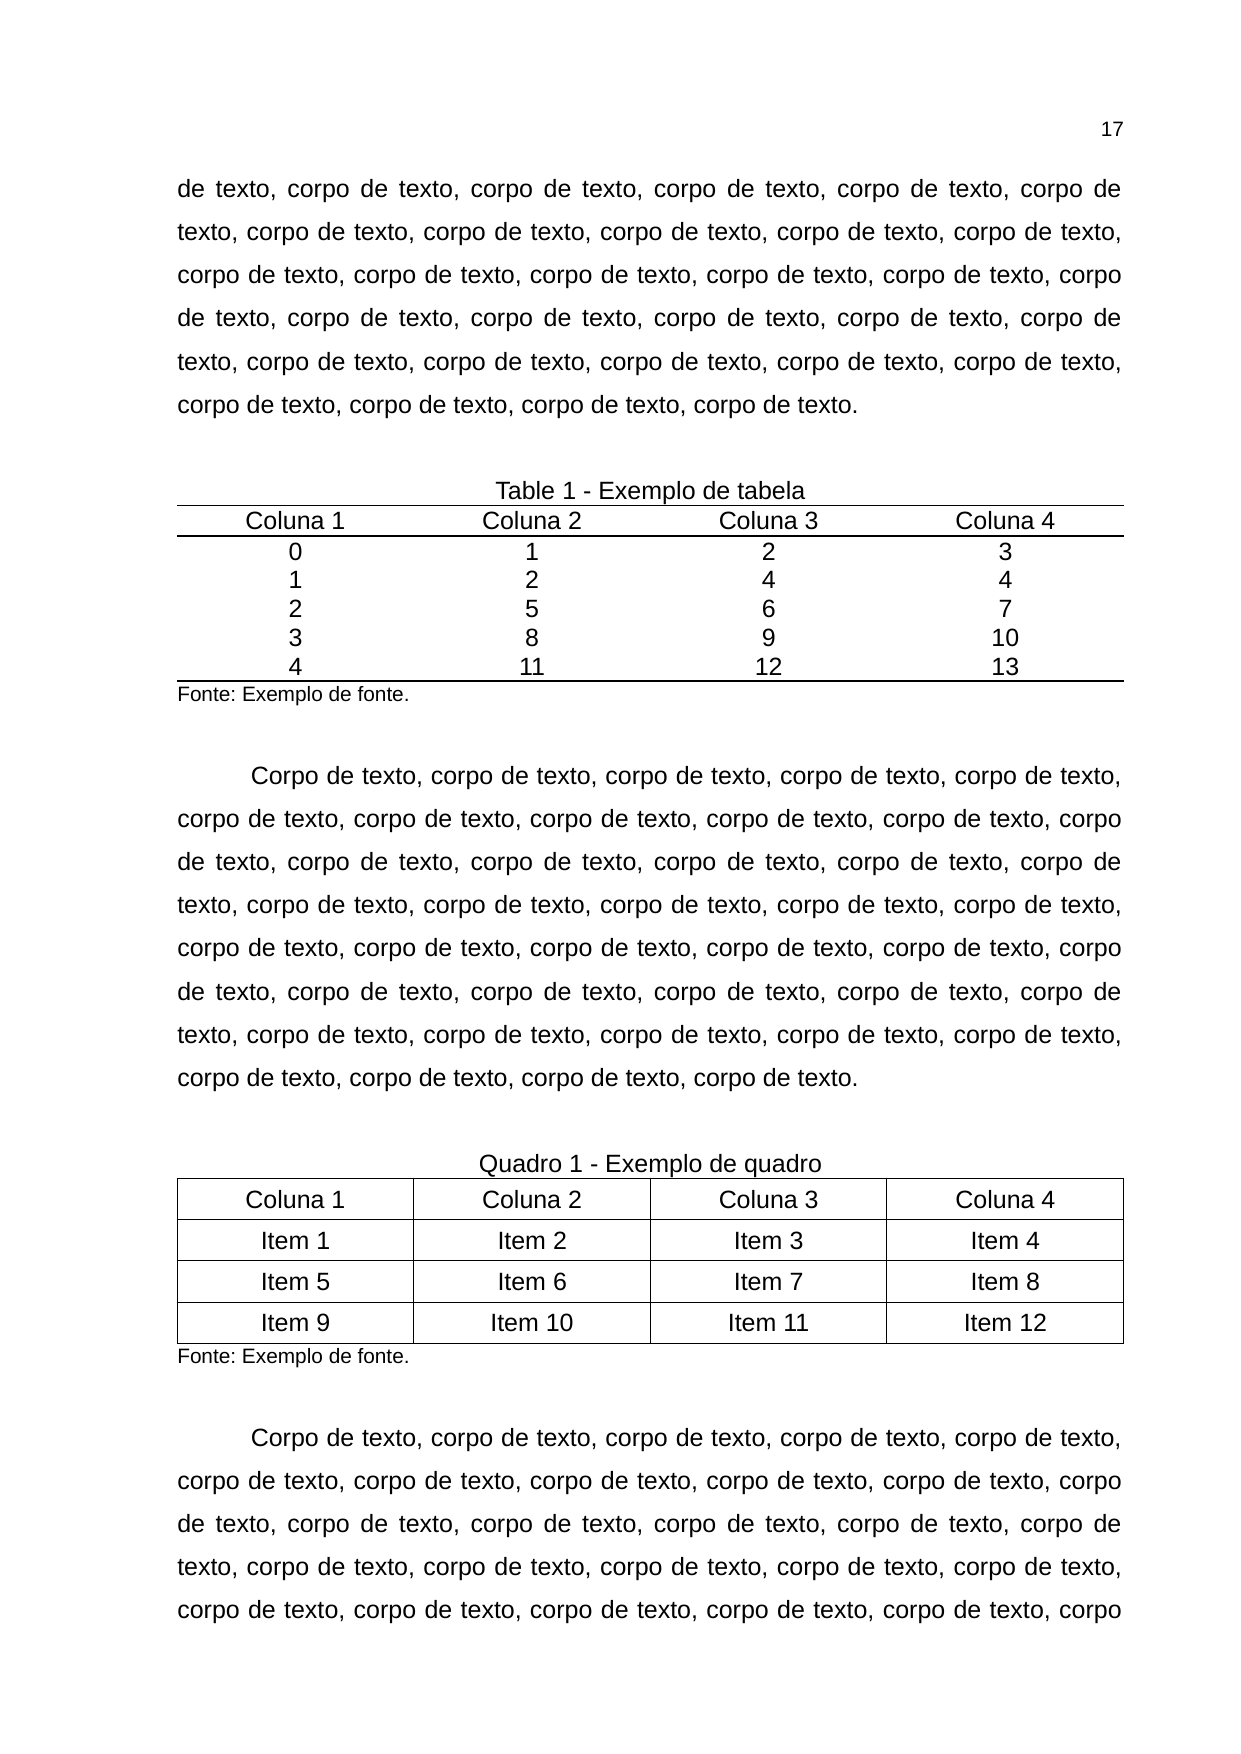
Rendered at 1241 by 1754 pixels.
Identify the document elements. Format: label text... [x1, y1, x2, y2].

table_header Coluna 3 [651, 1179, 886, 1219]
table_cell 4 [177, 652, 413, 680]
table_header Coluna 1 [178, 1179, 413, 1219]
table_cell Item 8 [887, 1261, 1123, 1302]
table_header Coluna 4 [887, 1179, 1123, 1219]
text Corpo de texto, corpo de texto, corpo de texto, corpo de texto, corpo de texto, corpo de texto, corpo de texto, corpo de texto, corpo de texto, corpo de texto, corpo de texto, corpo de texto, corpo de texto, corpo de texto, corpo de texto, corpo de texto, corpo de texto, corpo de texto, corpo de texto, corpo de texto, corpo de texto, corpo de texto, corpo de texto, corpo de texto, corpo de texto, corpo de texto, corpo de texto, corpo de texto, corpo de texto, corpo de texto, corpo de texto, corpo de texto, corpo de texto, corpo de texto, corpo de texto, corpo de texto, corpo de texto, corpo de texto, corpo de texto, corpo de texto, corpo de texto. [177, 761, 1123, 1092]
table_cell 8 [414, 623, 650, 652]
table_cell Item 3 [651, 1220, 886, 1260]
table_cell Item 1 [178, 1220, 413, 1260]
table_cell Item 5 [178, 1261, 413, 1302]
table_cell Item 4 [887, 1220, 1123, 1260]
table_header Coluna 2 [414, 1179, 650, 1219]
table_cell 0 [177, 537, 413, 565]
text Corpo de texto, corpo de texto, corpo de texto, corpo de texto, corpo de texto, corpo de texto, corpo de texto, corpo de texto, corpo de texto, corpo de texto, corpo de texto, corpo de texto, corpo de texto, corpo de texto, corpo de texto, corpo de texto, corpo de texto, corpo de texto, corpo de texto, corpo de texto, corpo de texto, corpo de texto, corpo de texto, corpo de texto, corpo de texto, corpo de texto, corpo [177, 1423, 1123, 1624]
text Quadro 1 - Exemplo de quadro [177, 1149, 1123, 1178]
table_header Coluna 3 [650, 506, 887, 535]
table_cell 2 [177, 594, 413, 623]
table_cell 11 [414, 652, 650, 680]
table_cell 2 [650, 537, 887, 565]
table_header Coluna 4 [887, 506, 1123, 535]
table_cell 3 [887, 537, 1123, 565]
text de texto, corpo de texto, corpo de texto, corpo de texto, corpo de texto, corpo de texto, corpo de texto, corpo de texto, corpo de texto, corpo de texto, corpo de texto, corpo de texto, corpo de texto, corpo de texto, corpo de texto, corpo de texto, corpo de texto, corpo de texto, corpo de texto, corpo de texto, corpo de texto, corpo de texto, corpo de texto, corpo de texto, corpo de texto, corpo de texto, corpo de texto, corpo de texto, corpo de texto, corpo de texto, corpo de texto. [177, 174, 1123, 418]
table_cell 1 [177, 565, 413, 594]
table_cell Item 6 [414, 1261, 650, 1302]
table_cell 9 [650, 623, 887, 652]
table_cell Item 10 [414, 1303, 650, 1343]
table_cell 5 [414, 594, 650, 623]
table_cell 7 [887, 594, 1123, 623]
table_cell 1 [414, 537, 650, 565]
table_header Coluna 2 [414, 506, 650, 535]
table_cell 3 [177, 623, 413, 652]
text Table 1 - Exemplo de tabela [177, 476, 1123, 505]
table_cell Item 12 [887, 1303, 1123, 1343]
table_cell 13 [887, 652, 1123, 680]
text Fonte: Exemplo de fonte. [177, 1344, 1123, 1368]
table_cell Item 7 [651, 1261, 886, 1302]
text Fonte: Exemplo de fonte. [177, 682, 1123, 706]
table_cell 4 [650, 565, 887, 594]
table_cell Item 2 [414, 1220, 650, 1260]
table_header Coluna 1 [177, 506, 413, 535]
table_cell 4 [887, 565, 1123, 594]
table_cell 10 [887, 623, 1123, 652]
table_cell Item 9 [178, 1303, 413, 1343]
table_cell Item 11 [651, 1303, 886, 1343]
table_cell 12 [650, 652, 887, 680]
table_cell 6 [650, 594, 887, 623]
table_cell 2 [414, 565, 650, 594]
